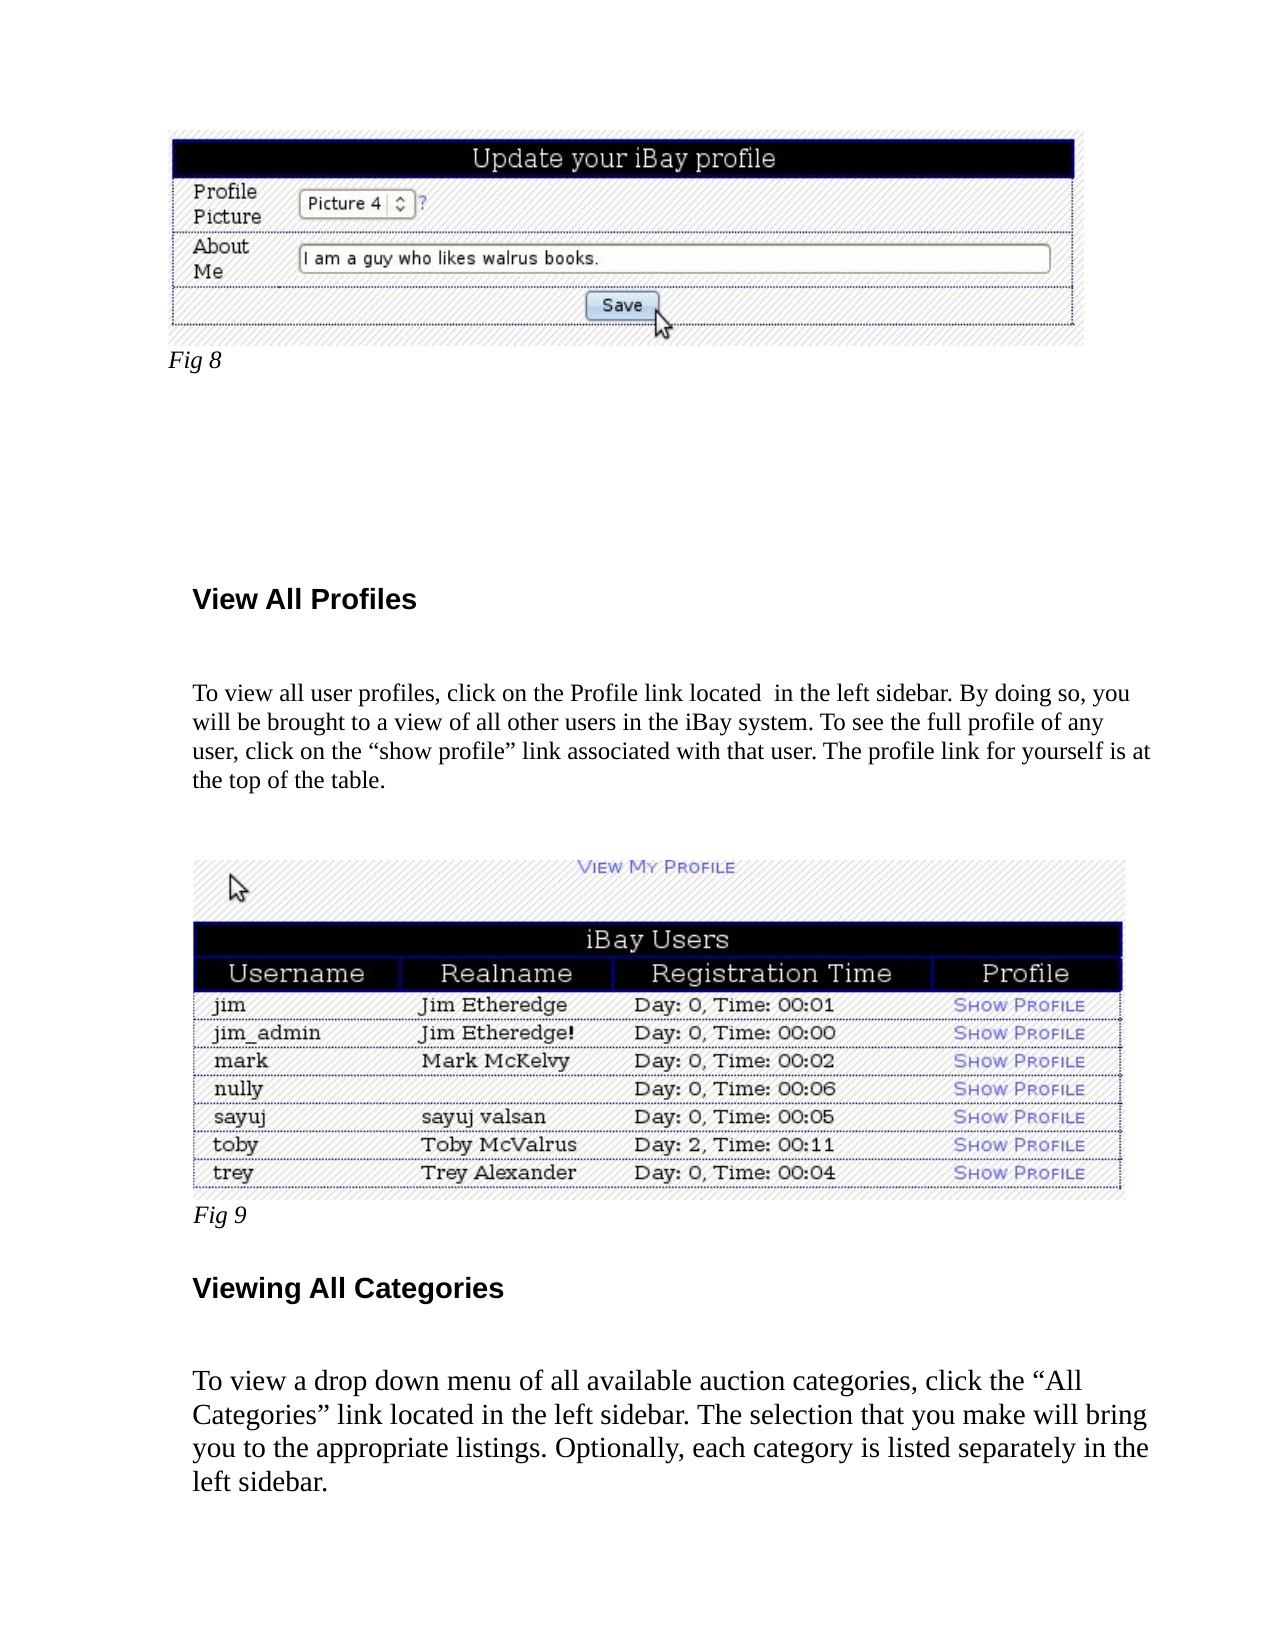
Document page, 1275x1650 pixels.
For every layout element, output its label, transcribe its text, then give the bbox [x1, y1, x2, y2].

text To view all user profiles, click on the Profile link located in the left sidebar. By doing so, you will be brought to a view of all other users in the iBay system. To see the full profile of any user, click on the “show profile” link associated with that user. The profile link for yourself is at the top of the table. [118, 674, 1157, 794]
text Fig 8 [168, 346, 1084, 374]
text Fig 9 [193, 1200, 1125, 1228]
picture [193, 860, 1126, 1200]
subtitle View All Profiles [118, 582, 1157, 615]
picture [168, 130, 1084, 346]
text To view a drop down menu of all available auction categories, click the “All Categories” link located in the left sidebar. The selection that you make will bring you to the appropriate listings. Optionally, each category is listed separately in the left sidebar. [118, 1363, 1157, 1498]
subtitle Viewing All Categories [118, 1271, 1157, 1305]
